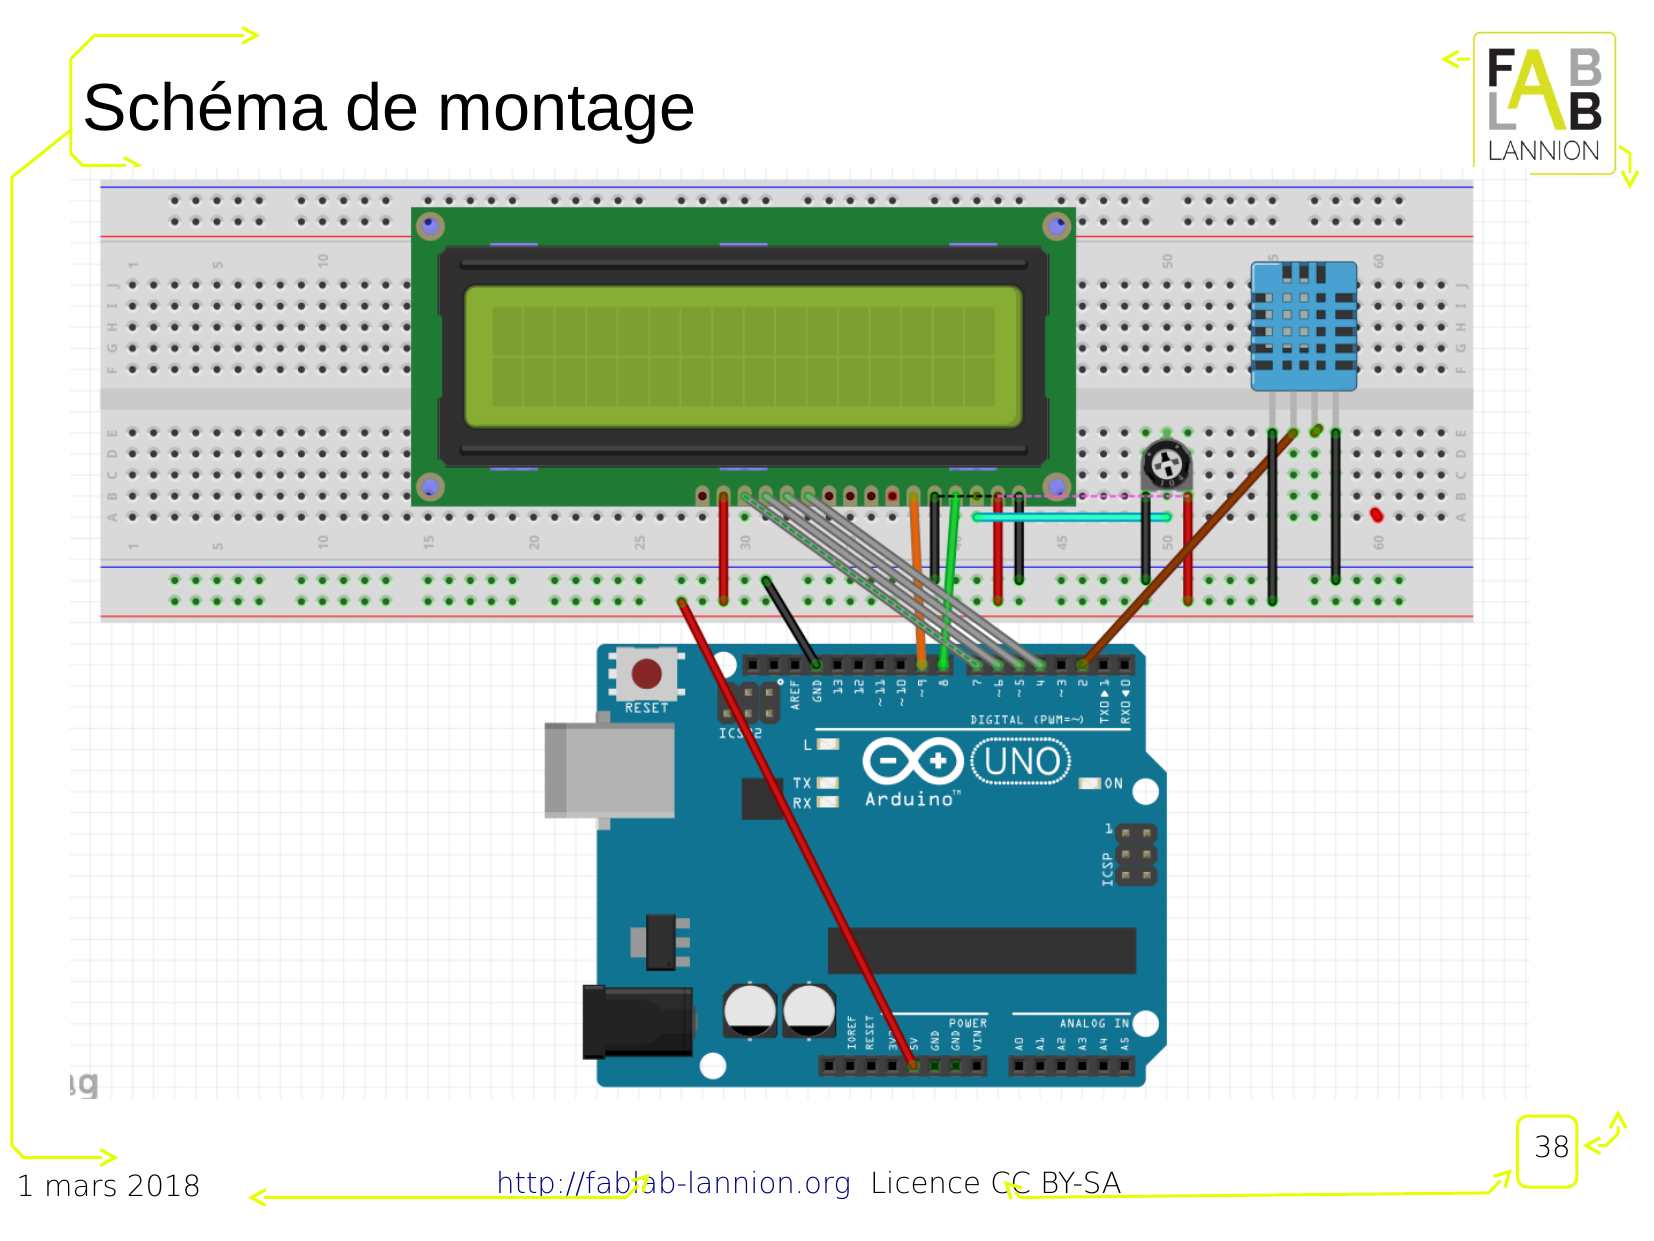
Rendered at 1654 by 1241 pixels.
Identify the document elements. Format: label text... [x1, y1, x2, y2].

picture [70, 29, 1619, 1099]
title Schéma de montage [82, 49, 1441, 166]
